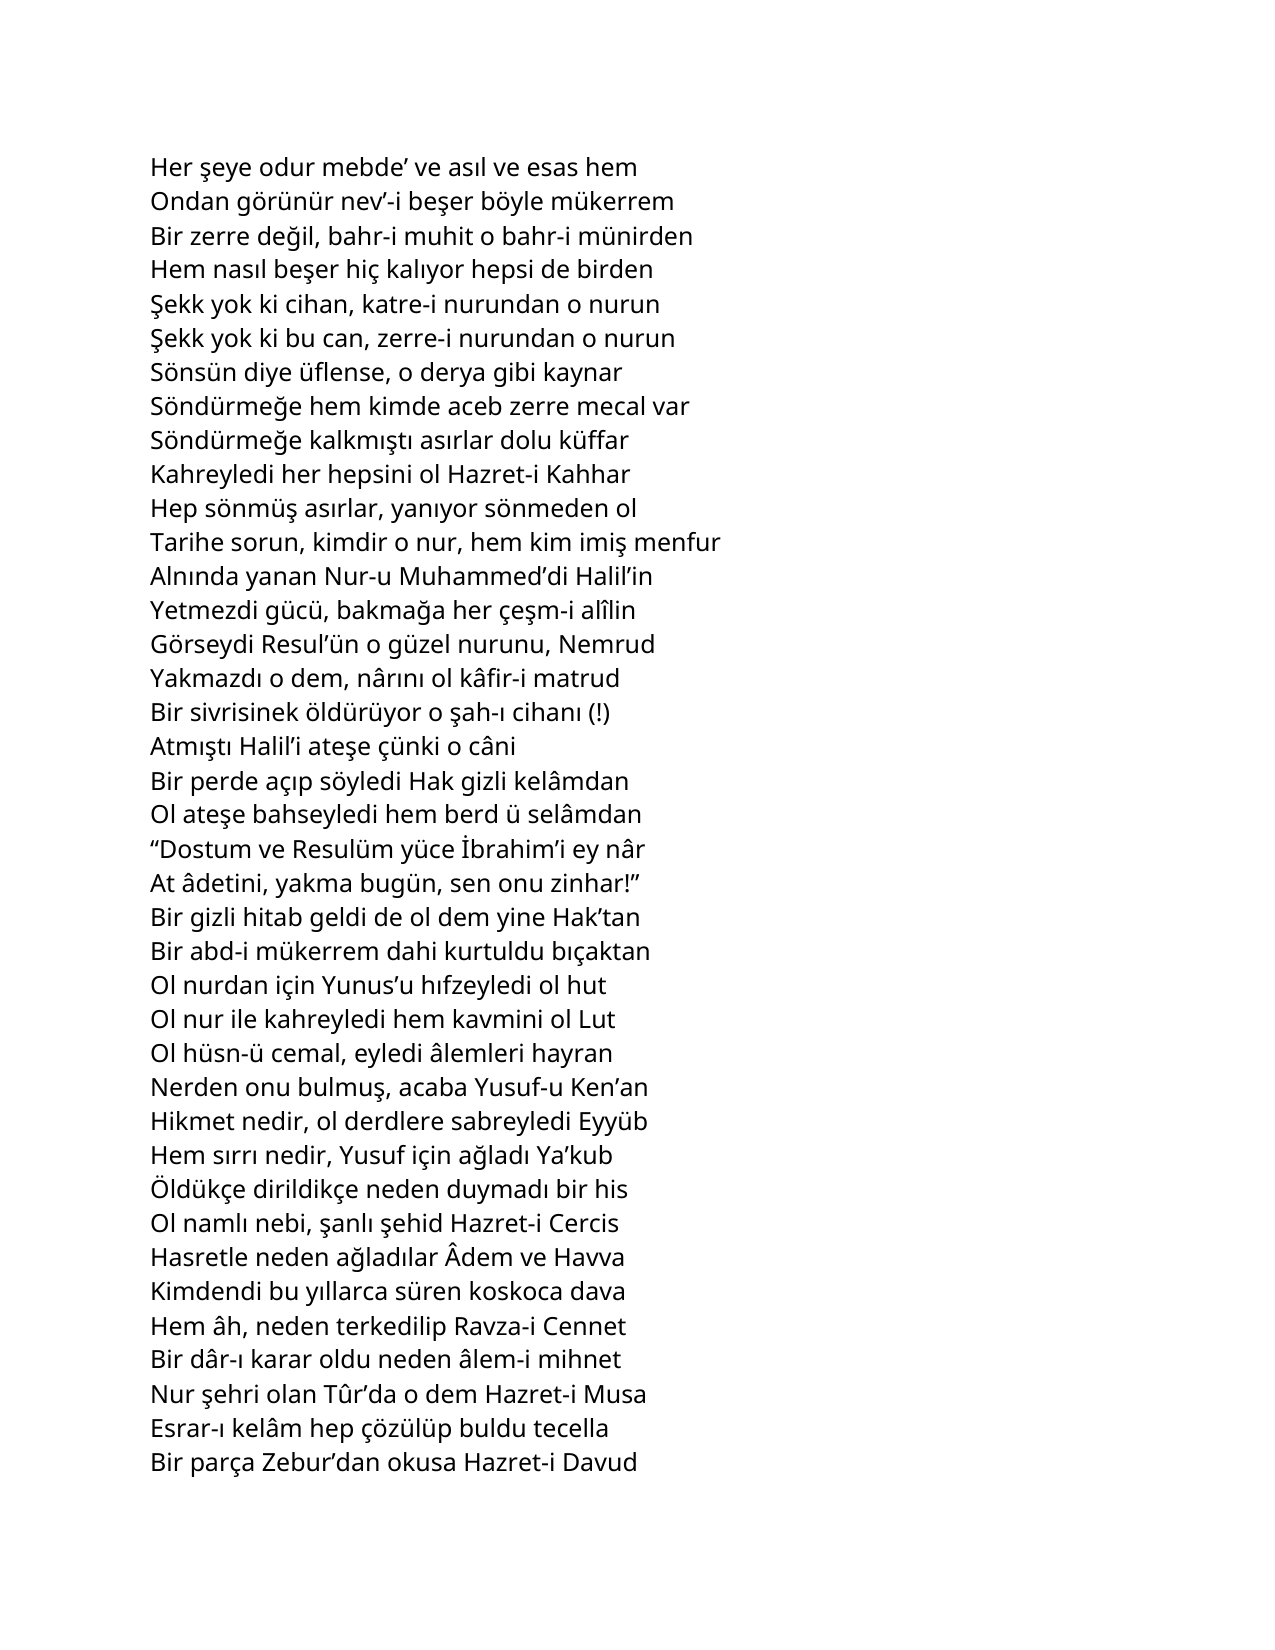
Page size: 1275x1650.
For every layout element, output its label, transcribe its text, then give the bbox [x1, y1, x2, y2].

text Bir dâr-ı karar oldu neden âlem-i mihnet [150, 1342, 1125, 1376]
text Ol nurdan için Yunus’u hıfzeyledi ol hut [150, 967, 1125, 1002]
text Bir parça Zebur’dan okusa Hazret-i Davud [150, 1444, 1125, 1478]
text Atmıştı Halil’i ateşe çünki o câni [150, 729, 1125, 763]
text Ondan görünür nev’-i beşer böyle mükerrem [150, 184, 1125, 218]
text Alnında yanan Nur-u Muhammed’di Halil’in [150, 559, 1125, 593]
text Kahreyledi her hepsini ol Hazret-i Kahhar [150, 457, 1125, 491]
text Bir perde açıp söyledi Hak gizli kelâmdan [150, 763, 1125, 797]
text Şekk yok ki bu can, zerre-i nurundan o nurun [150, 320, 1125, 354]
text Hem nasıl beşer hiç kalıyor hepsi de birden [150, 252, 1125, 286]
text Sönsün diye üflense, o derya gibi kaynar [150, 354, 1125, 388]
text Tarihe sorun, kimdir o nur, hem kim imiş menfur [150, 525, 1125, 559]
text Ol ateşe bahseyledi hem berd ü selâmdan [150, 797, 1125, 831]
text Bir zerre değil, bahr-i muhit o bahr-i münirden [150, 218, 1125, 252]
text Nur şehri olan Tûr’da o dem Hazret-i Musa [150, 1376, 1125, 1410]
text Yetmezdi gücü, bakmağa her çeşm-i alîlin [150, 593, 1125, 627]
text Görseydi Resul’ün o güzel nurunu, Nemrud [150, 627, 1125, 661]
text Esrar-ı kelâm hep çözülüp buldu tecella [150, 1410, 1125, 1444]
text Şekk yok ki cihan, katre-i nurundan o nurun [150, 286, 1125, 320]
text Hikmet nedir, ol derdlere sabreyledi Eyyüb [150, 1104, 1125, 1138]
text Her şeye odur mebde’ ve asıl ve esas hem [150, 150, 1125, 184]
text Söndürmeğe kalkmıştı asırlar dolu küffar [150, 422, 1125, 457]
text Ol namlı nebi, şanlı şehid Hazret-i Cercis [150, 1206, 1125, 1240]
text Bir abd-i mükerrem dahi kurtuldu bıçaktan [150, 933, 1125, 967]
text Hep sönmüş asırlar, yanıyor sönmeden ol [150, 491, 1125, 525]
text Söndürmeğe hem kimde aceb zerre mecal var [150, 388, 1125, 422]
text Bir sivrisinek öldürüyor o şah-ı cihanı (!) [150, 695, 1125, 729]
text Ol nur ile kahreyledi hem kavmini ol Lut [150, 1002, 1125, 1036]
text “Dostum ve Resulüm yüce İbrahim’i ey nâr [150, 831, 1125, 865]
text Yakmazdı o dem, nârını ol kâfir-i matrud [150, 661, 1125, 695]
text Kimdendi bu yıllarca süren koskoca dava [150, 1274, 1125, 1308]
text Nerden onu bulmuş, acaba Yusuf-u Ken’an [150, 1070, 1125, 1104]
text Öldükçe dirildikçe neden duymadı bir his [150, 1172, 1125, 1206]
text At âdetini, yakma bugün, sen onu zinhar!” [150, 865, 1125, 899]
text Bir gizli hitab geldi de ol dem yine Hak’tan [150, 899, 1125, 933]
text Hem sırrı nedir, Yusuf için ağladı Ya’kub [150, 1138, 1125, 1172]
text Hem âh, neden terkedilip Ravza-i Cennet [150, 1308, 1125, 1342]
text Hasretle neden ağladılar Âdem ve Havva [150, 1240, 1125, 1274]
text Ol hüsn-ü cemal, eyledi âlemleri hayran [150, 1036, 1125, 1070]
